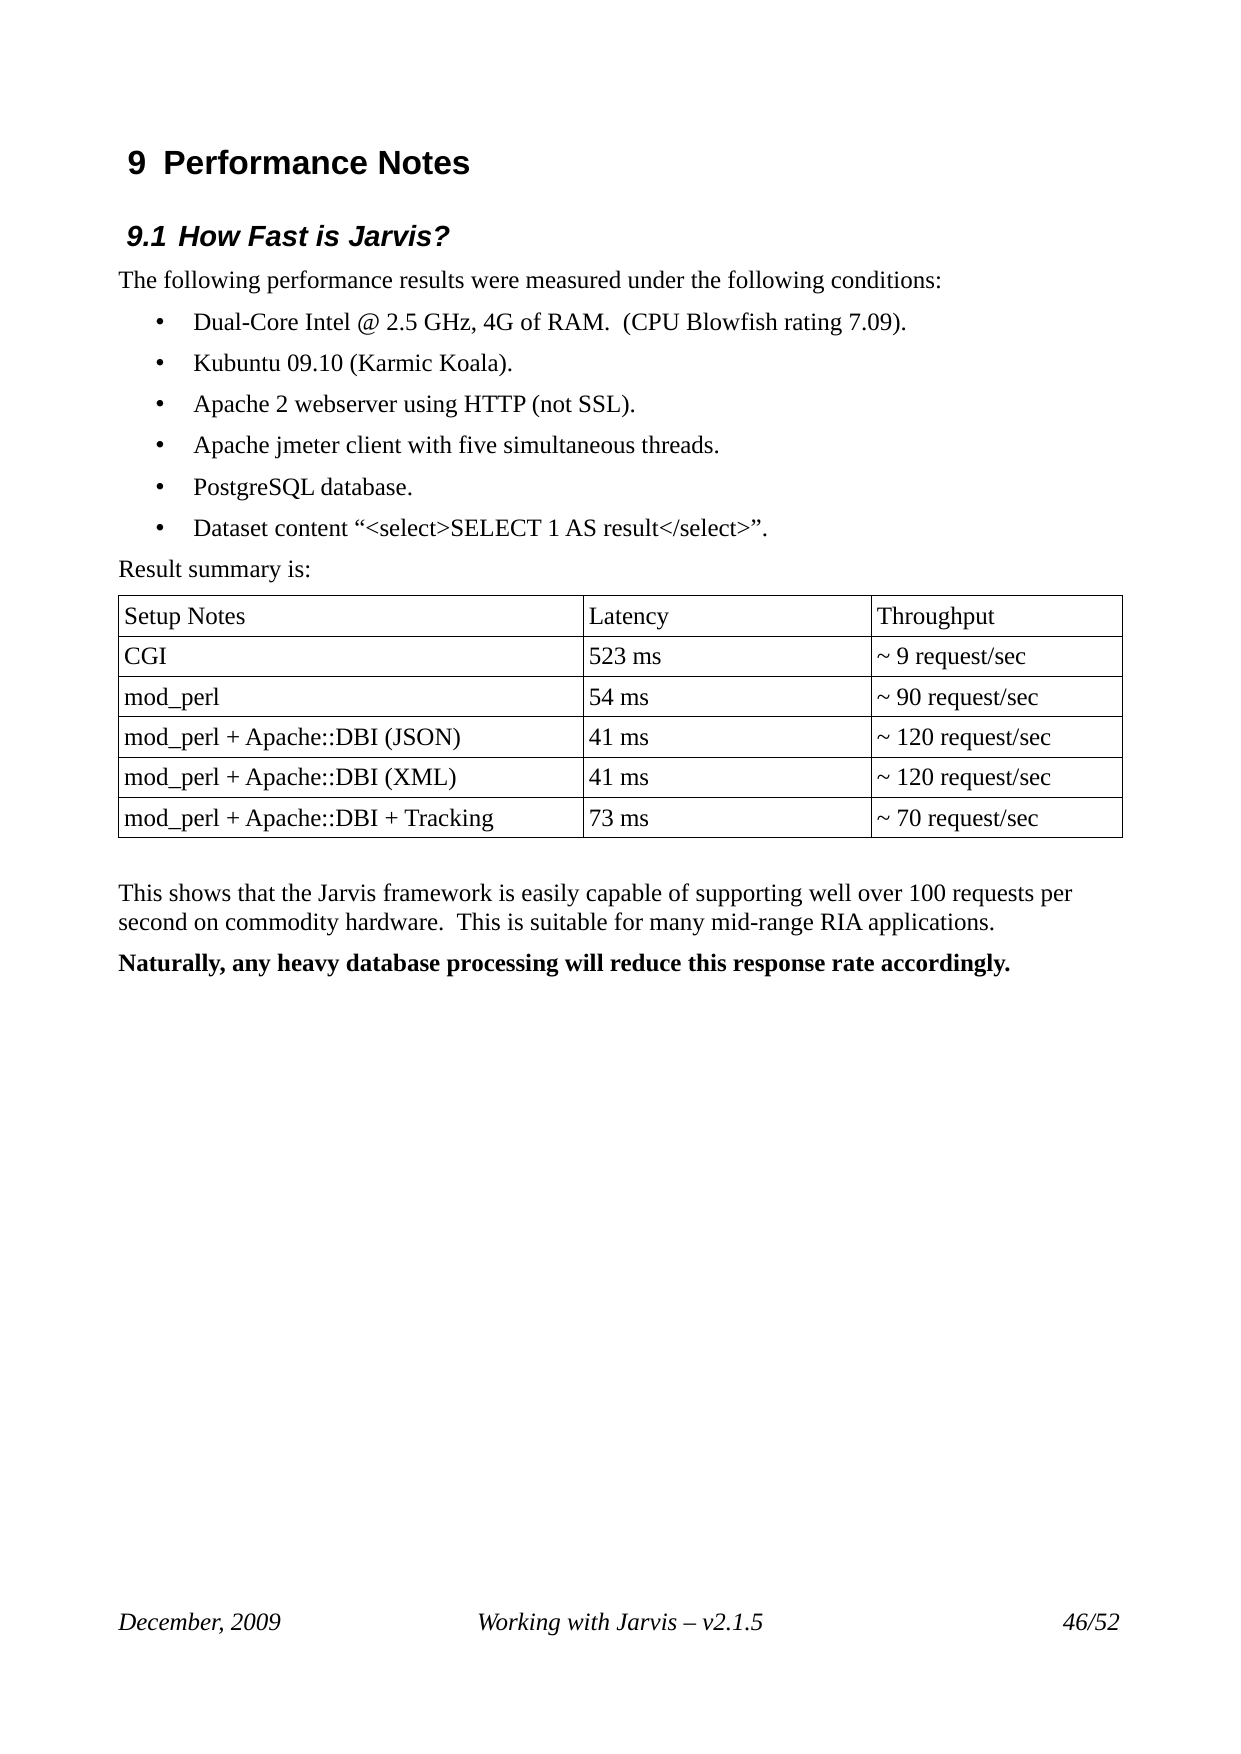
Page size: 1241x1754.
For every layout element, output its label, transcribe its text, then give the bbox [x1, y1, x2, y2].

table_cell 41 ms [584, 717, 871, 757]
table_cell CGI [119, 637, 583, 676]
table_cell mod_perl [119, 677, 583, 716]
table_header Setup Notes [119, 596, 583, 636]
text Result summary is: [118, 554, 1122, 583]
table_cell ~ 9 request/sec [872, 637, 1122, 676]
subtitle Performance Notes [118, 143, 1122, 182]
subtitle How Fast is Jarvis? [118, 219, 1122, 253]
table_cell 54 ms [584, 677, 871, 716]
list Kubuntu 09.10 (Karmic Koala). [156, 348, 1122, 377]
table_cell ~ 120 request/sec [872, 717, 1122, 757]
text Naturally, any heavy database processing will reduce this response rate accordingly. [118, 948, 1122, 977]
list Dual-Core Intel @ 2.5 GHz, 4G of RAM. (CPU Blowfish rating 7.09). [156, 307, 1122, 335]
list Dataset content “<select>SELECT 1 AS result</select>”. [156, 513, 1122, 542]
table_cell ~ 120 request/sec [872, 758, 1122, 797]
list PostgreSQL database. [156, 472, 1122, 500]
table_cell 523 ms [584, 637, 871, 676]
table_cell mod_perl + Apache::DBI (XML) [119, 758, 583, 797]
table_header Throughput [872, 596, 1122, 636]
list Apache jmeter client with five simultaneous threads. [156, 430, 1122, 459]
table_cell 41 ms [584, 758, 871, 797]
table_cell mod_perl + Apache::DBI (JSON) [119, 717, 583, 757]
text The following performance results were measured under the following conditions: [118, 265, 1122, 294]
table_cell ~ 90 request/sec [872, 677, 1122, 716]
text This shows that the Jarvis framework is easily capable of supporting well over 100 requests per second on commodity hardware. This is suitable for many mid-range RIA applications. [118, 878, 1122, 936]
table_cell ~ 70 request/sec [872, 798, 1122, 837]
table_cell 73 ms [584, 798, 871, 837]
table_cell mod_perl + Apache::DBI + Tracking [119, 798, 583, 837]
list Apache 2 webserver using HTTP (not SSL). [156, 389, 1122, 418]
table_header Latency [584, 596, 871, 636]
